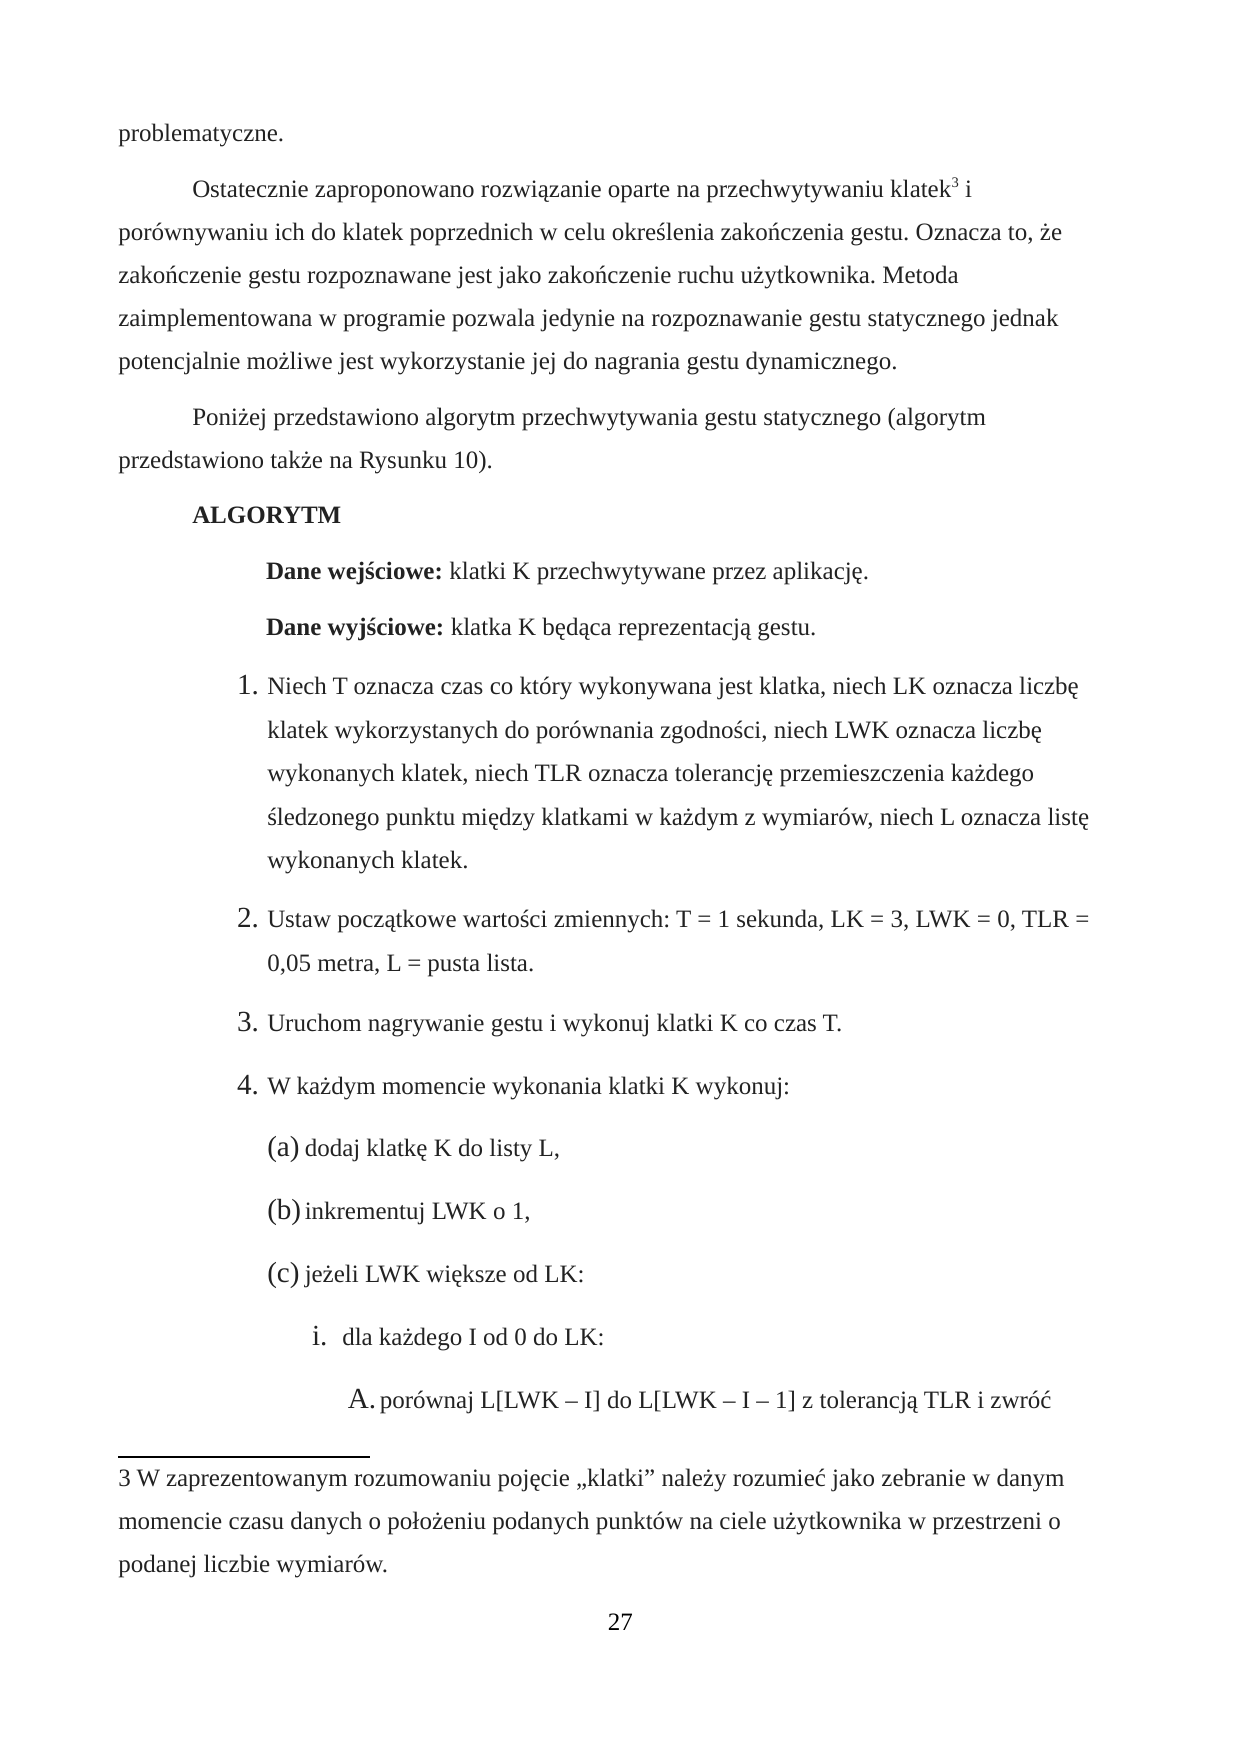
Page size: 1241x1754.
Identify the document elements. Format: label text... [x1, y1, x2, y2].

text ALGORYTM [118, 501, 1122, 529]
text W zaprezentowanym rozumowaniu pojęcie „klatki” należy rozumieć jako zebranie w danym momencie czasu danych o położeniu podanych punktów na ciele użytkownika w przestrzeni o podanej liczbie wymiarów. [118, 1463, 1122, 1578]
list inkrementuj LWK o 1, [267, 1192, 1122, 1226]
text Dane wejściowe: klatki K przechwytywane przez aplikację. [118, 556, 1122, 585]
text Poniżej przedstawiono algorytm przechwytywania gestu statycznego (algorytm przedstawiono także na Rysunku 10). [118, 402, 1122, 474]
list Uruchom nagrywanie gestu i wykonuj klatki K co czas T. [229, 1004, 1122, 1037]
list dodaj klatkę K do listy L, [267, 1129, 1122, 1163]
list Niech T oznacza czas co który wykonywana jest klatka, niech LK oznacza liczbę klatek wykorzystanych do porównania zgodności, niech LWK oznacza liczbę wykonanych klatek, niech TLR oznacza tolerancję przemieszczenia każdego śledzonego punktu między klatkami w każdym z wymiarów, niech L oznacza listę wykonanych klatek. [229, 667, 1122, 873]
list porównaj L[LWK – I] do L[LWK – I – 1] z tolerancją TLR i zwróć [342, 1381, 1122, 1414]
list jeżeli LWK większe od LK: [267, 1255, 1122, 1289]
text Ostatecznie zaproponowano rozwiązanie oparte na przechwytywaniu klatek i porównywaniu ich do klatek poprzednich w celu określenia zakończenia gestu. Oznacza to, że zakończenie gestu rozpoznawane jest jako zakończenie ruchu użytkownika. Metoda zaimplementowana w programie pozwala jedynie na rozpoznawanie gestu statycznego jednak potencjalnie możliwe jest wykorzystanie jej do nagrania gestu dynamicznego. [118, 174, 1122, 375]
text problematyczne. [118, 118, 1122, 147]
text Dane wyjściowe: klatka K będąca reprezentacją gestu. [118, 612, 1122, 641]
list W każdym momencie wykonania klatki K wykonuj: [229, 1067, 1122, 1100]
list Ustaw początkowe wartości zmiennych: T = 1 sekunda, LK = 3, LWK = 0, TLR = 0,05 metra, L = pusta lista. [229, 900, 1122, 977]
list dla każdego I od 0 do LK: [304, 1318, 1122, 1352]
